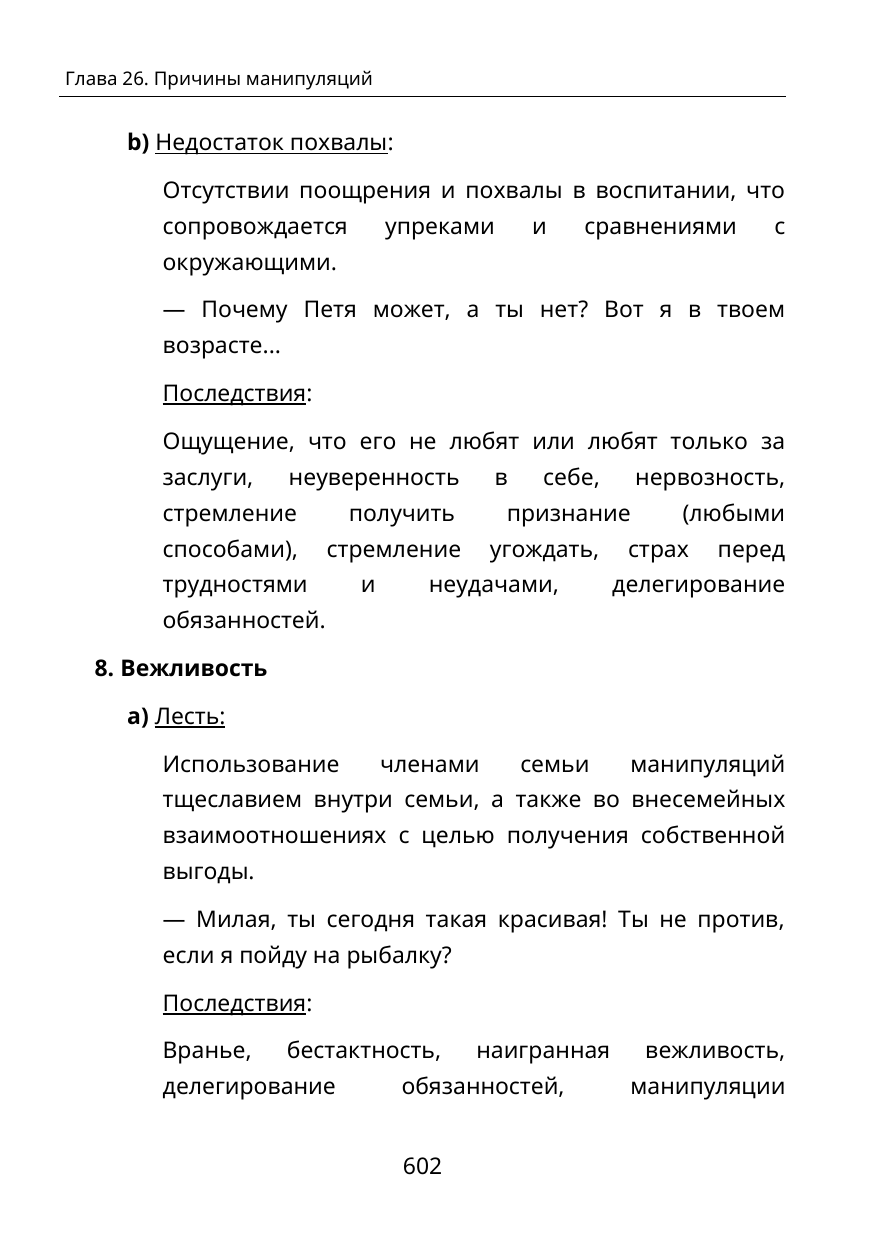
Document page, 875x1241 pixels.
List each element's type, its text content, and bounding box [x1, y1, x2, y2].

list Вранье, бестактность, наигранная вежливость, делегирование обязанностей, манипуляции [121, 1034, 786, 1102]
list — Почему Петя может, а ты нет? Вот я в твоем возрасте... [121, 293, 786, 361]
list — Милая, ты сегодня такая красивая! Ты не против, если я пойду на рыбалку? [121, 903, 786, 970]
list Использование членами семьи манипуляций тщеславием внутри семьи, а также во внесемейных взаимоотношениях с целью получения собственной выгоды. [121, 747, 786, 887]
list Отсутствии поощрения и похвалы в воспитании, что сопровождается упреками и сравнениями с окружающими. [121, 174, 786, 277]
list Последствия: [121, 987, 786, 1018]
list Недостаток похвалы: [121, 126, 786, 157]
list Ощущение, что его не любят или любят только за заслуги, неуверенность в себе, нервозность, стремление получить признание (любыми способами), стремление угождать, страх перед трудностями и неудачами, делегирование обязанностей. [121, 425, 786, 636]
list Вежливость [88, 652, 786, 683]
list Последствия: [121, 377, 786, 408]
list Лесть: [121, 700, 786, 731]
